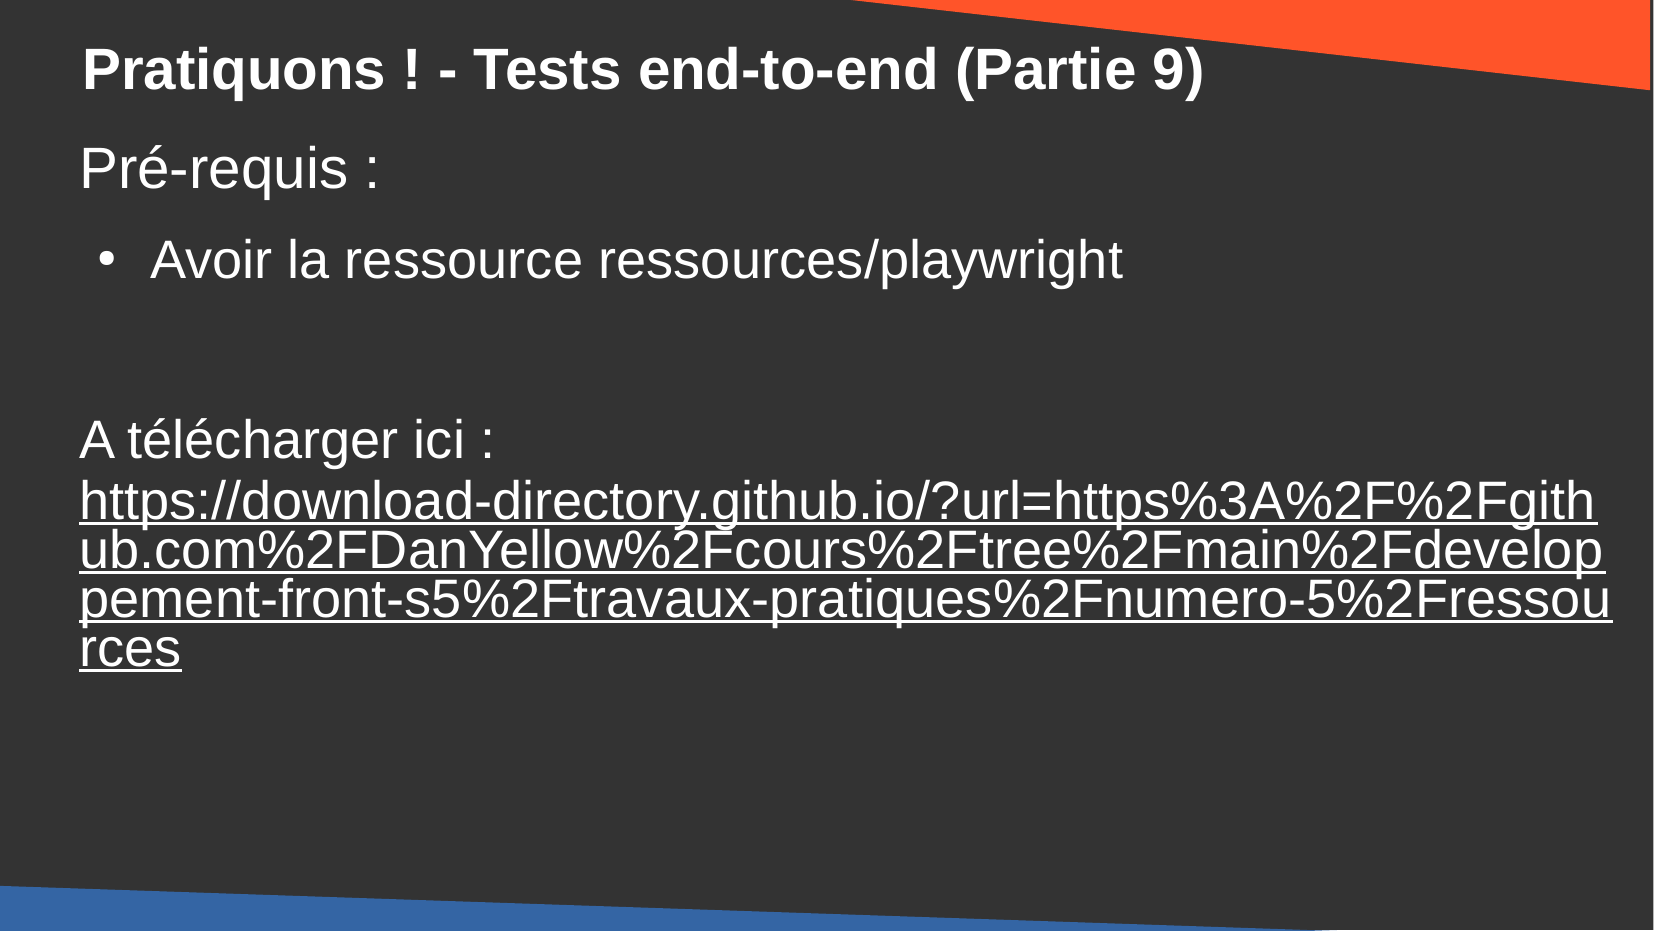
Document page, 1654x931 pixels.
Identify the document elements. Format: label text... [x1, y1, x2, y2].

text_box [850, 0, 1651, 91]
title Pratiquons ! - Tests end-to-end (Partie 9) [82, 37, 1571, 114]
text_box [0, 885, 1337, 931]
list Pré-requis : Avoir la ressource ressources/playwright A télécharger ici : https://download-directory.github.io/?url=https%3A%2F%2Fgithub.com%2FDanYellow%2Fcours%2Ftree%2Fmain%2Fdeveloppement-front-s5%2Ftravaux-pratiques%2Fnumero-5%2Fressources [79, 135, 1619, 721]
